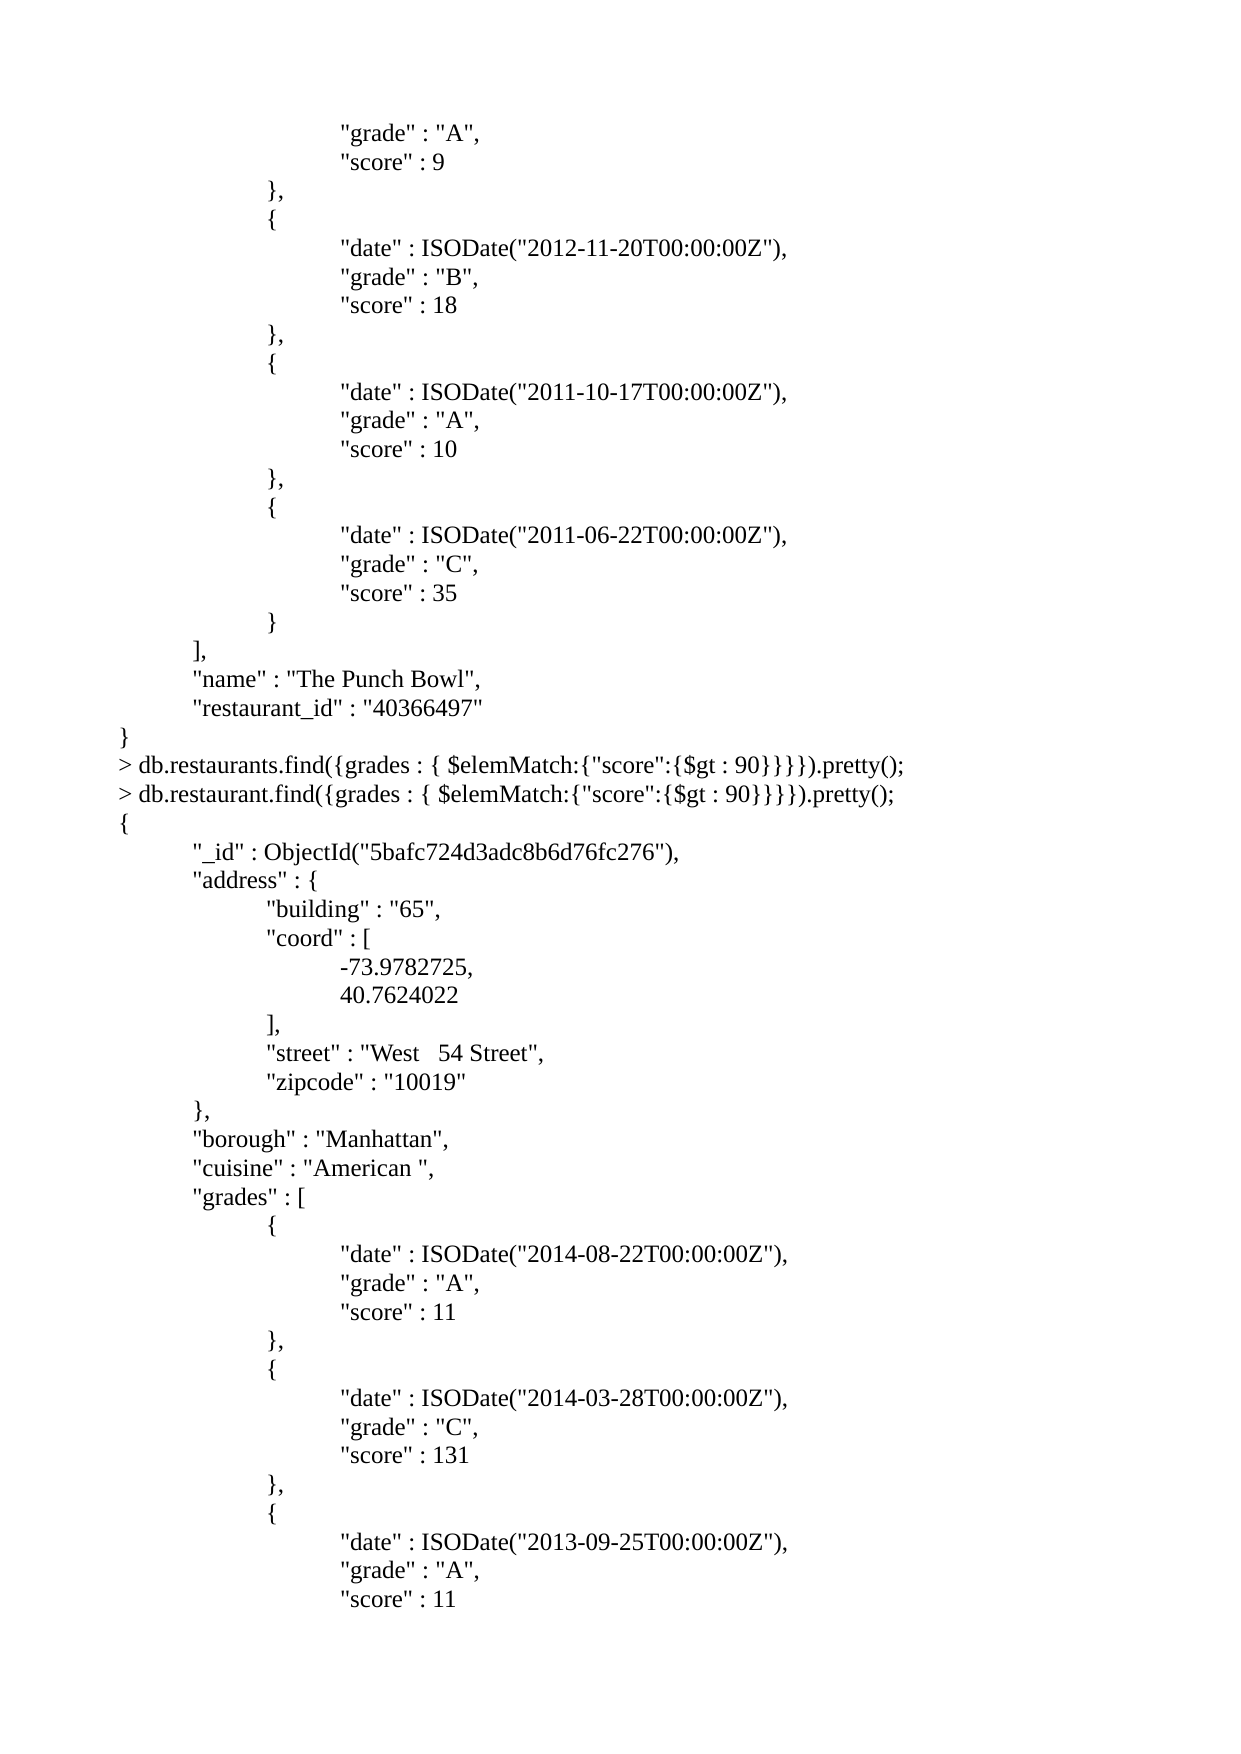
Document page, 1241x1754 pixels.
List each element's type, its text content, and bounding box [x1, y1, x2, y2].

text "score" : 9 [118, 147, 1122, 176]
text "name" : "The Punch Bowl", [118, 664, 1122, 693]
text "score" : 10 [118, 434, 1122, 463]
text }, [118, 1096, 1122, 1124]
text "grade" : "A", [118, 1556, 1122, 1584]
text > db.restaurants.find({grades : { $elemMatch:{"score":{$gt : 90}}}}).pretty(); [118, 751, 1122, 779]
text "score" : 131 [118, 1441, 1122, 1469]
text "grade" : "A", [118, 406, 1122, 434]
text "building" : "65", [118, 894, 1122, 923]
text "street" : "West 54 Street", [118, 1038, 1122, 1067]
text { [118, 204, 1122, 233]
text "date" : ISODate("2014-08-22T00:00:00Z"), [118, 1239, 1122, 1268]
text }, [118, 176, 1122, 204]
text > db.restaurant.find({grades : { $elemMatch:{"score":{$gt : 90}}}}).pretty(); [118, 779, 1122, 808]
text -73.9782725, [118, 952, 1122, 981]
text }, [118, 1326, 1122, 1354]
text }, [118, 319, 1122, 348]
text }, [118, 463, 1122, 492]
text "score" : 11 [118, 1584, 1122, 1613]
text { [118, 1211, 1122, 1239]
text { [118, 348, 1122, 377]
text "grade" : "C", [118, 549, 1122, 578]
text "coord" : [ [118, 923, 1122, 952]
text ], [118, 636, 1122, 664]
text { [118, 492, 1122, 521]
text "address" : { [118, 866, 1122, 894]
text "grade" : "B", [118, 262, 1122, 291]
text "borough" : "Manhattan", [118, 1124, 1122, 1153]
text "date" : ISODate("2012-11-20T00:00:00Z"), [118, 233, 1122, 262]
text "score" : 18 [118, 291, 1122, 319]
text "date" : ISODate("2014-03-28T00:00:00Z"), [118, 1383, 1122, 1412]
text "grade" : "A", [118, 1268, 1122, 1297]
text { [118, 1354, 1122, 1383]
text "grade" : "A", [118, 118, 1122, 147]
text "grades" : [ [118, 1182, 1122, 1211]
text "score" : 35 [118, 578, 1122, 607]
text { [118, 808, 1122, 837]
text "restaurant_id" : "40366497" [118, 693, 1122, 722]
text "zipcode" : "10019" [118, 1067, 1122, 1096]
text "_id" : ObjectId("5bafc724d3adc8b6d76fc276"), [118, 837, 1122, 866]
text ], [118, 1009, 1122, 1038]
text "grade" : "C", [118, 1412, 1122, 1441]
text "cuisine" : "American ", [118, 1153, 1122, 1182]
text } [118, 722, 1122, 751]
text { [118, 1498, 1122, 1527]
text "date" : ISODate("2011-10-17T00:00:00Z"), [118, 377, 1122, 406]
text "score" : 11 [118, 1297, 1122, 1326]
text 40.7624022 [118, 981, 1122, 1009]
text }, [118, 1469, 1122, 1498]
text } [118, 607, 1122, 636]
text "date" : ISODate("2011-06-22T00:00:00Z"), [118, 521, 1122, 549]
text "date" : ISODate("2013-09-25T00:00:00Z"), [118, 1527, 1122, 1556]
